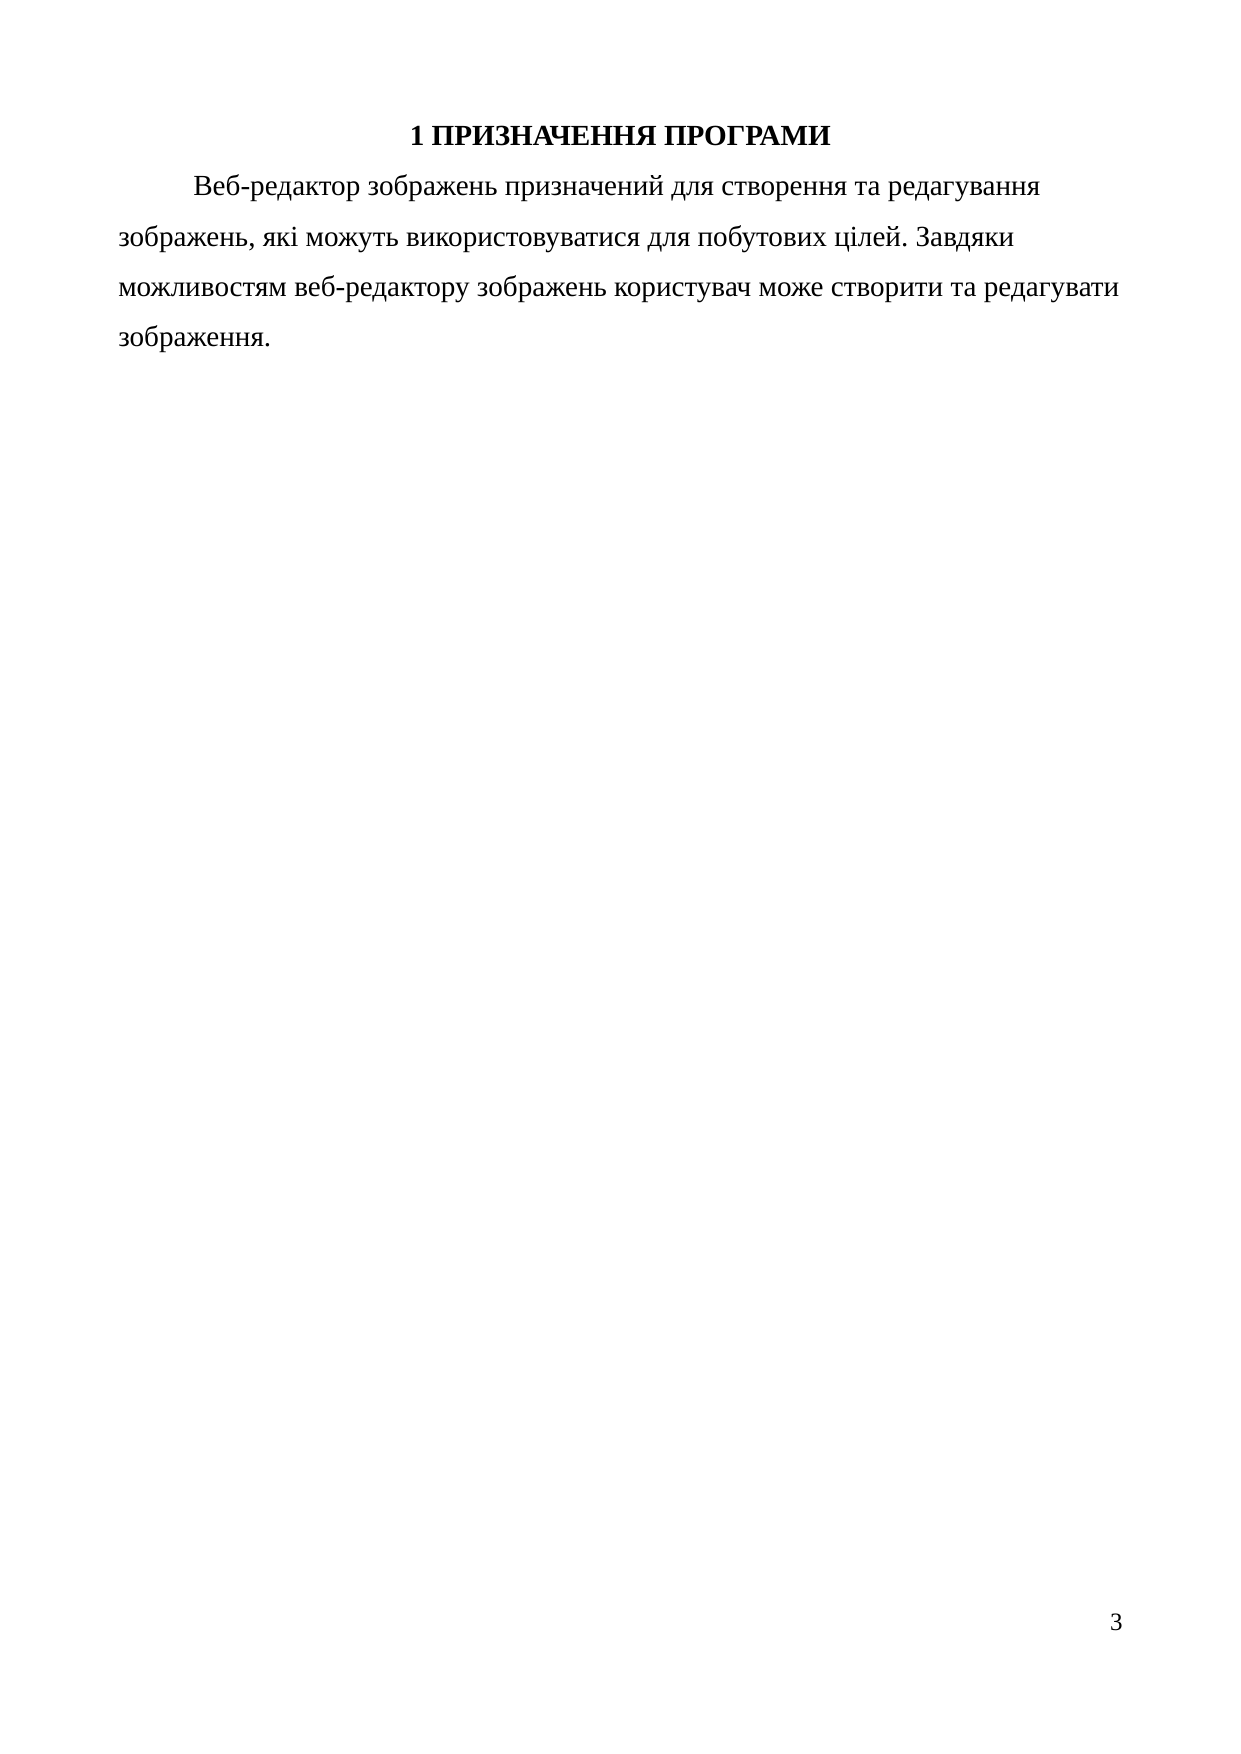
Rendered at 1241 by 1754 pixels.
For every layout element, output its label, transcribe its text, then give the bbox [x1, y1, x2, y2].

text 1 ПРИЗНАЧЕННЯ ПРОГРАМИ [118, 118, 1122, 152]
text Веб-редактор зображень призначений для створення та редагування зображень, які можуть використовуватися для побутових цілей. Завдяки можливостям веб-редактору зображень користувач може створити та редагувати зображення. [118, 168, 1122, 353]
